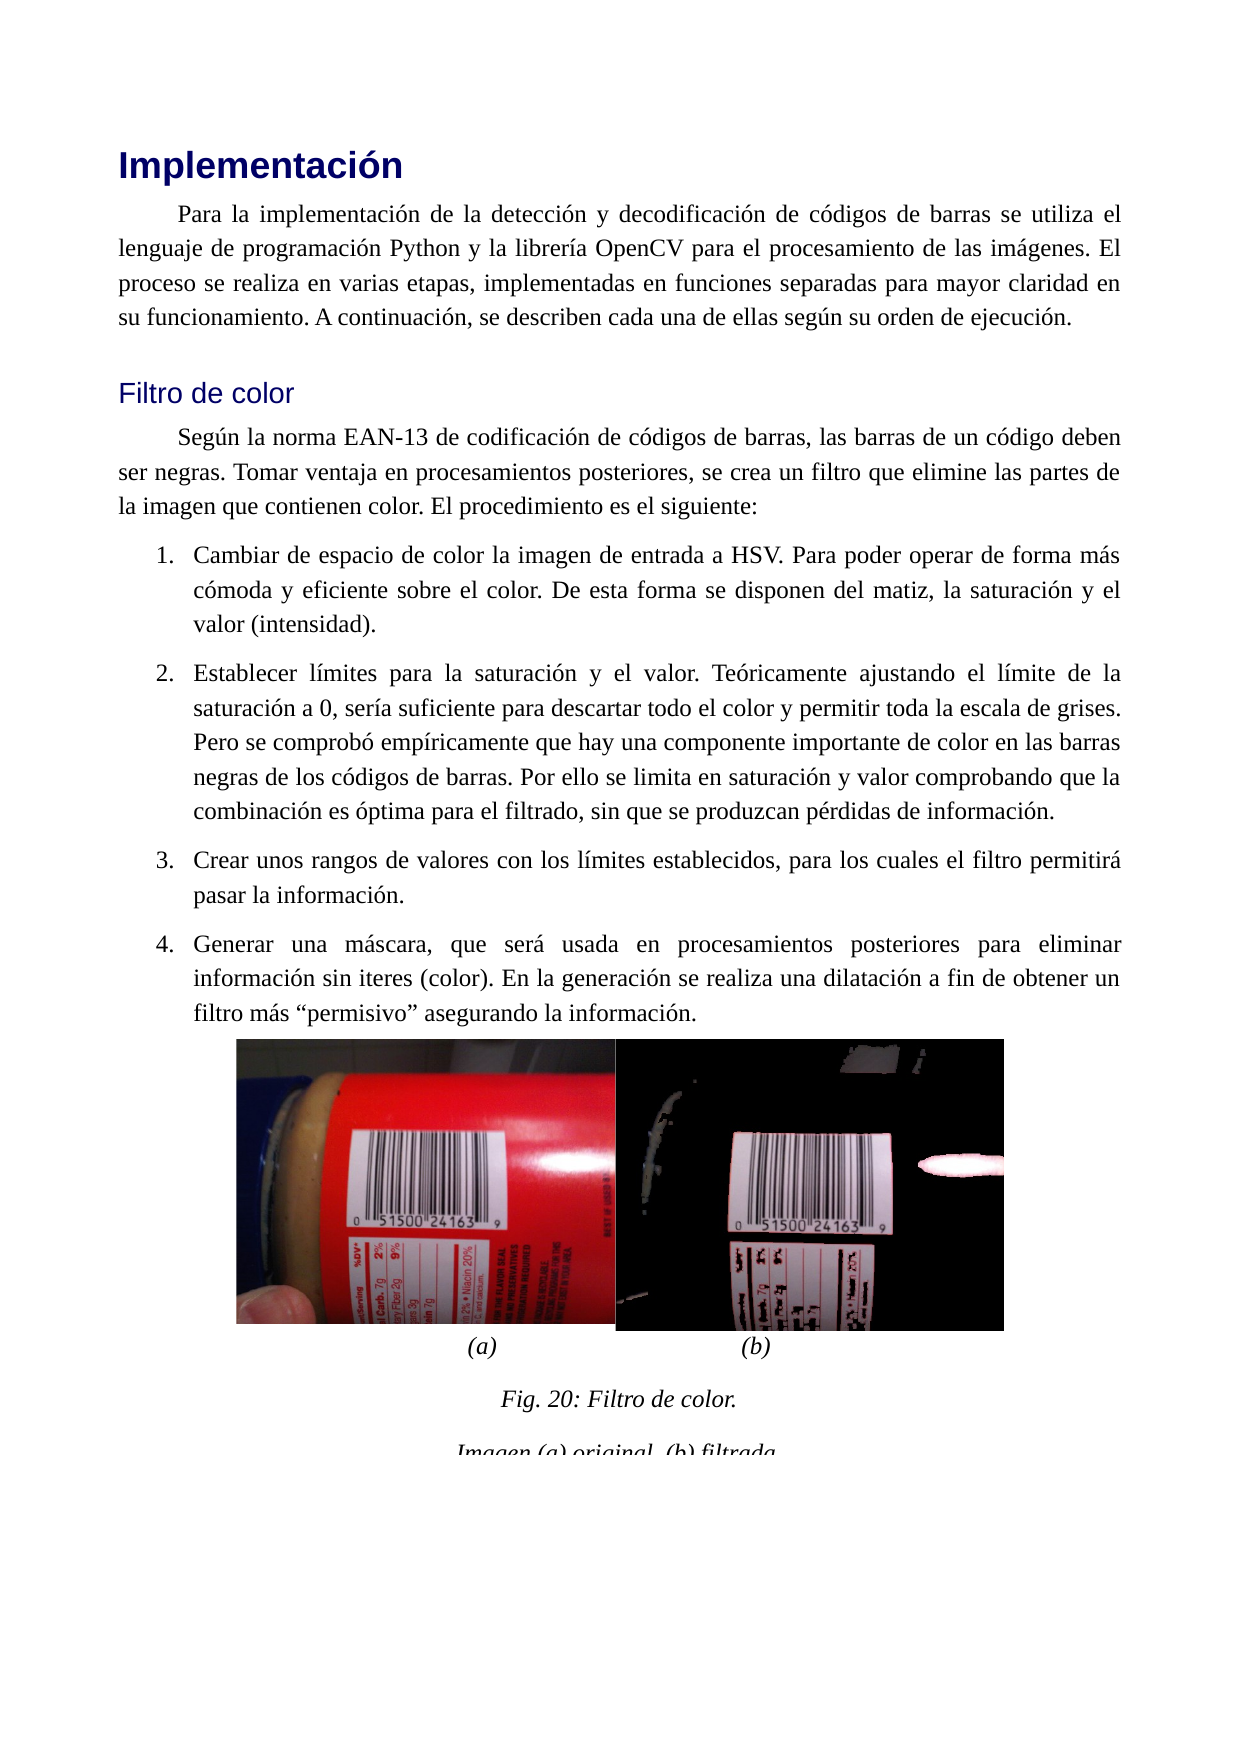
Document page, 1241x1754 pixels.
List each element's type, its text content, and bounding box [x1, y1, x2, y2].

list Imagen (a) original, (b) filtrada. [181, 1438, 1059, 1455]
subtitle Filtro de color [118, 376, 1122, 410]
list Crear unos rangos de valores con los límites establecidos, para los cuales el filtro permitirá pasar la información. [156, 845, 1122, 908]
list Establecer límites para la saturación y el valor. Teóricamente ajustando el límite de la saturación a 0, sería suficiente para descartar todo el color y permitir toda la escala de grises. Pero se comprobó empíricamente que hay una componente importante de color en las barras negras de los códigos de barras. Por ello se limita en saturación y valor comprobando que la combinación es óptima para el filtrado, sin que se produzcan pérdidas de información. [156, 658, 1122, 825]
text Según la norma EAN-13 de codificación de códigos de barras, las barras de un código deben ser negras. Tomar ventaja en procesamientos posteriores, se crea un filtro que elimine las partes de la imagen que contienen color. El procedimiento es el siguiente: [118, 422, 1122, 520]
list (a) (b) [181, 1039, 1059, 1359]
list [181, 1359, 1059, 1384]
list [181, 1413, 1059, 1438]
list Generar una máscara, que será usada en procesamientos posteriores para eliminar información sin iteres (color). En la generación se realiza una dilatación a fin de obtener un filtro más “permisivo” asegurando la información. [156, 929, 1122, 1039]
list Cambiar de espacio de color la imagen de entrada a HSV. Para poder operar de forma más cómoda y eficiente sobre el color. De esta forma se disponen del matiz, la saturación y el valor (intensidad). [156, 540, 1122, 638]
text Para la implementación de la detección y decodificación de códigos de barras se utiliza el lenguaje de programación Python y la librería OpenCV para el procesamiento de las imágenes. El proceso se realiza en varias etapas, implementadas en funciones separadas para mayor claridad en su funcionamiento. A continuación, se describen cada una de ellas según su orden de ejecución. [118, 199, 1122, 331]
subtitle Implementación [118, 143, 1122, 186]
list Fig. 20: Filtro de color. [181, 1384, 1059, 1413]
